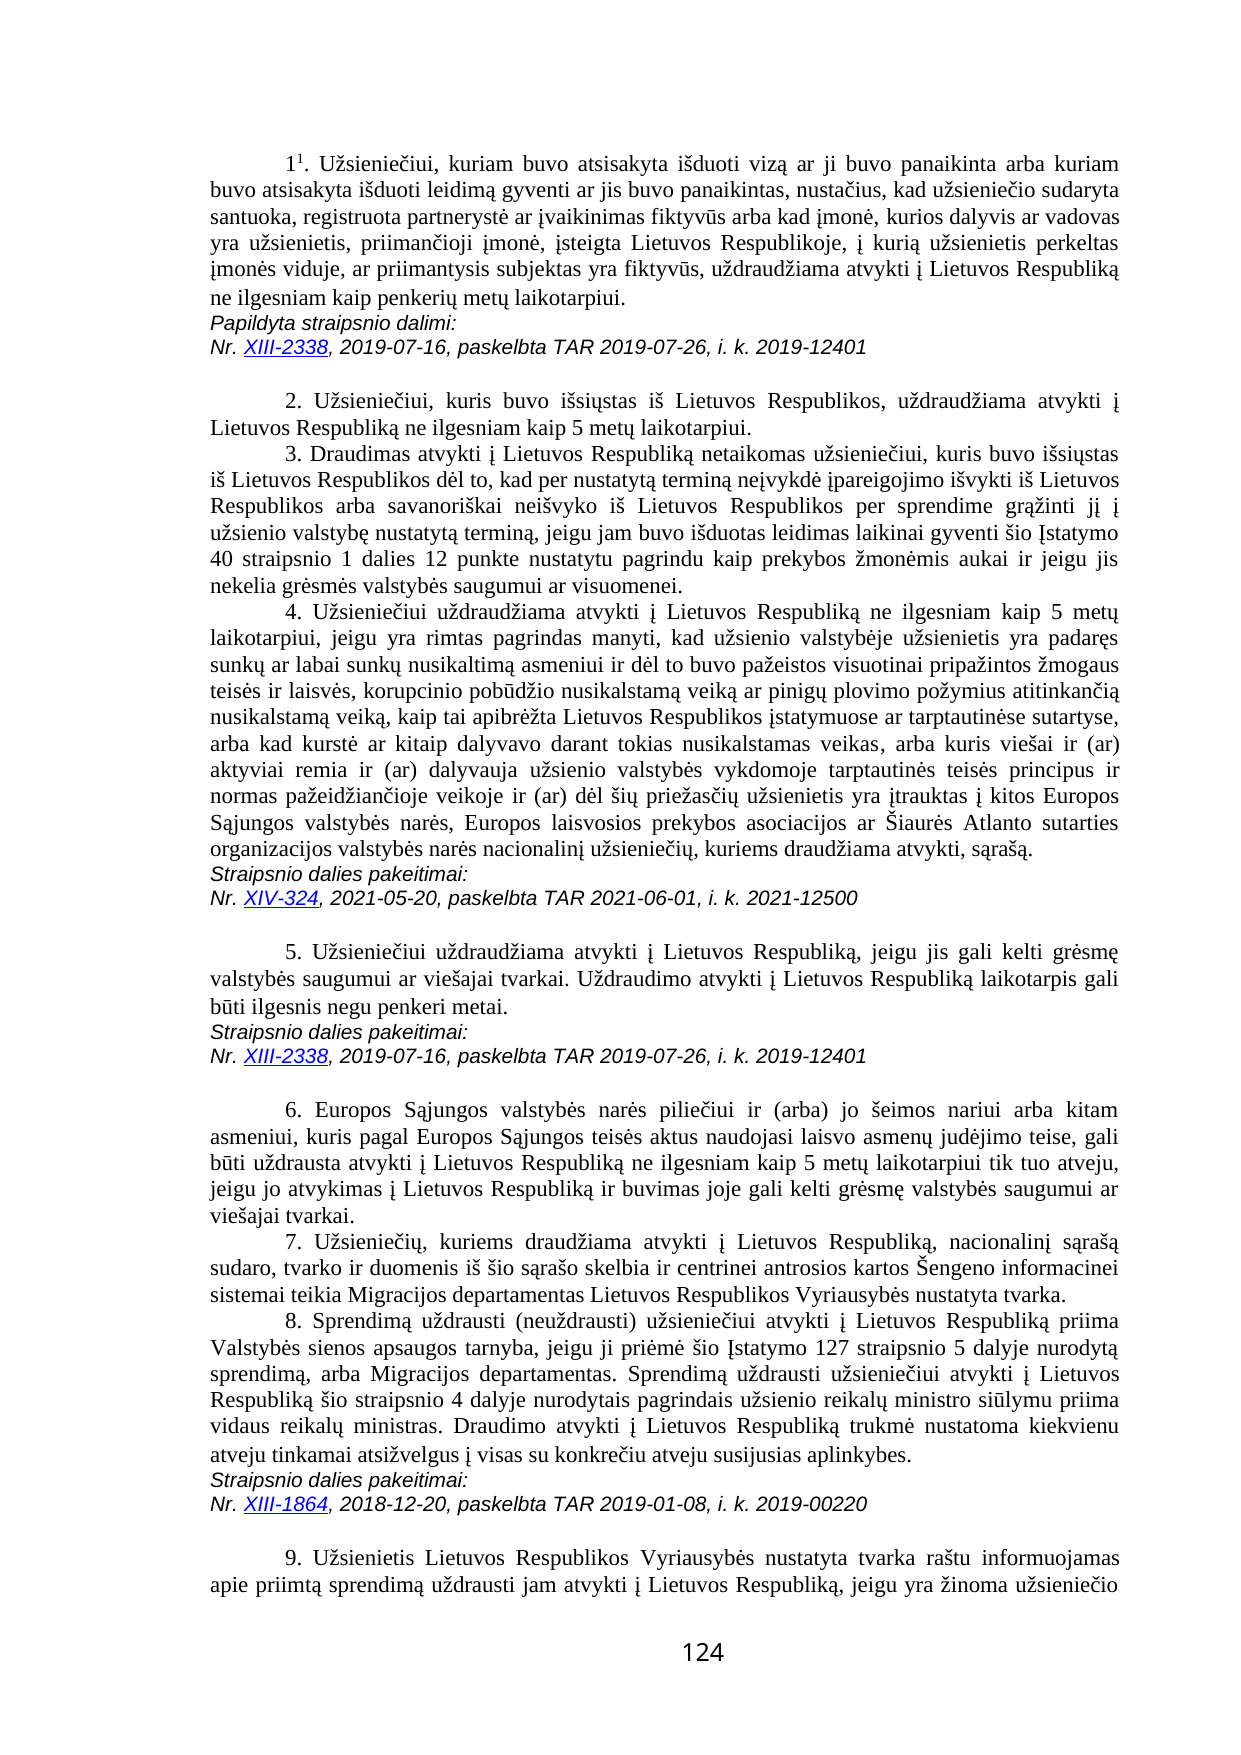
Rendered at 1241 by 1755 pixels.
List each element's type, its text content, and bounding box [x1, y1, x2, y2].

text 3. Draudimas atvykti į Lietuvos Respubliką netaikomas užsieniečiui, kuris buvo išsiųstas iš Lietuvos Respublikos dėl to, kad per nustatytą terminą neįvykdė įpareigojimo išvykti iš Lietuvos Respublikos arba savanoriškai neišvyko iš Lietuvos Respublikos per sprendime grąžinti jį į užsienio valstybę nustatytą terminą, jeigu jam buvo išduotas leidimas laikinai gyventi šio Įstatymo 40 straipsnio 1 dalies 12 punkte nustatytu pagrindu kaip prekybos žmonėmis aukai ir jeigu jis nekelia grėsmės valstybės saugumui ar visuomenei. [210, 440, 1120, 598]
text Straipsnio dalies pakeitimai: [210, 1468, 1120, 1492]
text Nr. XIII-1864, 2018-12-20, paskelbta TAR 2019-01-08, i. k. 2019-00220 [210, 1492, 1120, 1516]
text 5. Užsieniečiui uždraudžiama atvykti į Lietuvos Respubliką, jeigu jis gali kelti grėsmę valstybės saugumui ar viešajai tvarkai. Uždraudimo atvykti į Lietuvos Respubliką laikotarpis gali būti ilgesnis negu penkeri metai. [210, 938, 1120, 1020]
text 2. Užsieniečiui, kuris buvo išsiųstas iš Lietuvos Respublikos, uždraudžiama atvykti į Lietuvos Respubliką ne ilgesniam kaip 5 metų laikotarpiui. [210, 387, 1120, 440]
text 6. Europos Sąjungos valstybės narės piliečiui ir (arba) jo šeimos nariui arba kitam asmeniui, kuris pagal Europos Sąjungos teisės aktus naudojasi laisvo asmenų judėjimo teise, gali būti uždrausta atvykti į Lietuvos Respubliką ne ilgesniam kaip 5 metų laikotarpiui tik tuo atveju, jeigu jo atvykimas į Lietuvos Respubliką ir buvimas joje gali kelti grėsmę valstybės saugumui ar viešajai tvarkai. [210, 1096, 1120, 1228]
text 9. Užsienietis Lietuvos Respublikos Vyriausybės nustatyta tvarka raštu informuojamas apie priimtą sprendimą uždrausti jam atvykti į Lietuvos Respubliką, jeigu yra žinoma užsieniečio [210, 1544, 1120, 1597]
text Nr. XIII-2338, 2019-07-16, paskelbta TAR 2019-07-26, i. k. 2019-12401 [210, 334, 1120, 358]
text Straipsnio dalies pakeitimai: [210, 1020, 1120, 1044]
text 8. Sprendimą uždrausti (neuždrausti) užsieniečiui atvykti į Lietuvos Respubliką priima Valstybės sienos apsaugos tarnyba, jeigu ji priėmė šio Įstatymo 127 straipsnio 5 dalyje nurodytą sprendimą, arba Migracijos departamentas. Sprendimą uždrausti užsieniečiui atvykti į Lietuvos Respubliką šio straipsnio 4 dalyje nurodytais pagrindais užsienio reikalų ministro siūlymu priima vidaus reikalų ministras. Draudimo atvykti į Lietuvos Respubliką trukmė nustatoma kiekvienu atveju tinkamai atsižvelgus į visas su konkrečiu atveju susijusias aplinkybes. [210, 1307, 1120, 1468]
text Nr. XIV-324, 2021-05-20, paskelbta TAR 2021-06-01, i. k. 2021-12500 [210, 886, 1120, 909]
text 7. Užsieniečių, kuriems draudžiama atvykti į Lietuvos Respubliką, nacionalinį sąrašą sudaro, tvarko ir duomenis iš šio sąrašo skelbia ir centrinei antrosios kartos Šengeno informacinei sistemai teikia Migracijos departamentas Lietuvos Respublikos Vyriausybės nustatyta tvarka. [210, 1228, 1120, 1307]
text 11. Užsieniečiui, kuriam buvo atsisakyta išduoti vizą ar ji buvo panaikinta arba kuriam buvo atsisakyta išduoti leidimą gyventi ar jis buvo panaikintas, nustačius, kad užsieniečio sudaryta santuoka, registruota partnerystė ar įvaikinimas fiktyvūs arba kad įmonė, kurios dalyvis ar vadovas yra užsienietis, priimančioji įmonė, įsteigta Lietuvos Respublikoje, į kurią užsienietis perkeltas įmonės viduje, ar priimantysis subjektas yra fiktyvūs, uždraudžiama atvykti į Lietuvos Respubliką ne ilgesniam kaip penkerių metų laikotarpiui. [210, 150, 1120, 311]
text Nr. XIII-2338, 2019-07-16, paskelbta TAR 2019-07-26, i. k. 2019-12401 [210, 1044, 1120, 1068]
text Papildyta straipsnio dalimi: [210, 311, 1120, 334]
text Straipsnio dalies pakeitimai: [210, 862, 1120, 886]
text 4. Užsieniečiui uždraudžiama atvykti į Lietuvos Respubliką ne ilgesniam kaip 5 metų laikotarpiui, jeigu yra rimtas pagrindas manyti, kad užsienio valstybėje užsienietis yra padaręs sunkų ar labai sunkų nusikaltimą asmeniui ir dėl to buvo pažeistos visuotinai pripažintos žmogaus teisės ir laisvės, korupcinio pobūdžio nusikalstamą veiką ar pinigų plovimo požymius atitinkančią nusikalstamą veiką, kaip tai apibrėžta Lietuvos Respublikos įstatymuose ar tarptautinėse sutartyse, arba kad kurstė ar kitaip dalyvavo darant tokias nusikalstamas veikas, arba kuris viešai ir (ar) aktyviai remia ir (ar) dalyvauja užsienio valstybės vykdomoje tarptautinės teisės principus ir normas pažeidžiančioje veikoje ir (ar) dėl šių priežasčių užsienietis yra įtrauktas į kitos Europos Sąjungos valstybės narės, Europos laisvosios prekybos asociacijos ar Šiaurės Atlanto sutarties organizacijos valstybės narės nacionalinį užsieniečių, kuriems draudžiama atvykti, sąrašą. [210, 598, 1120, 862]
